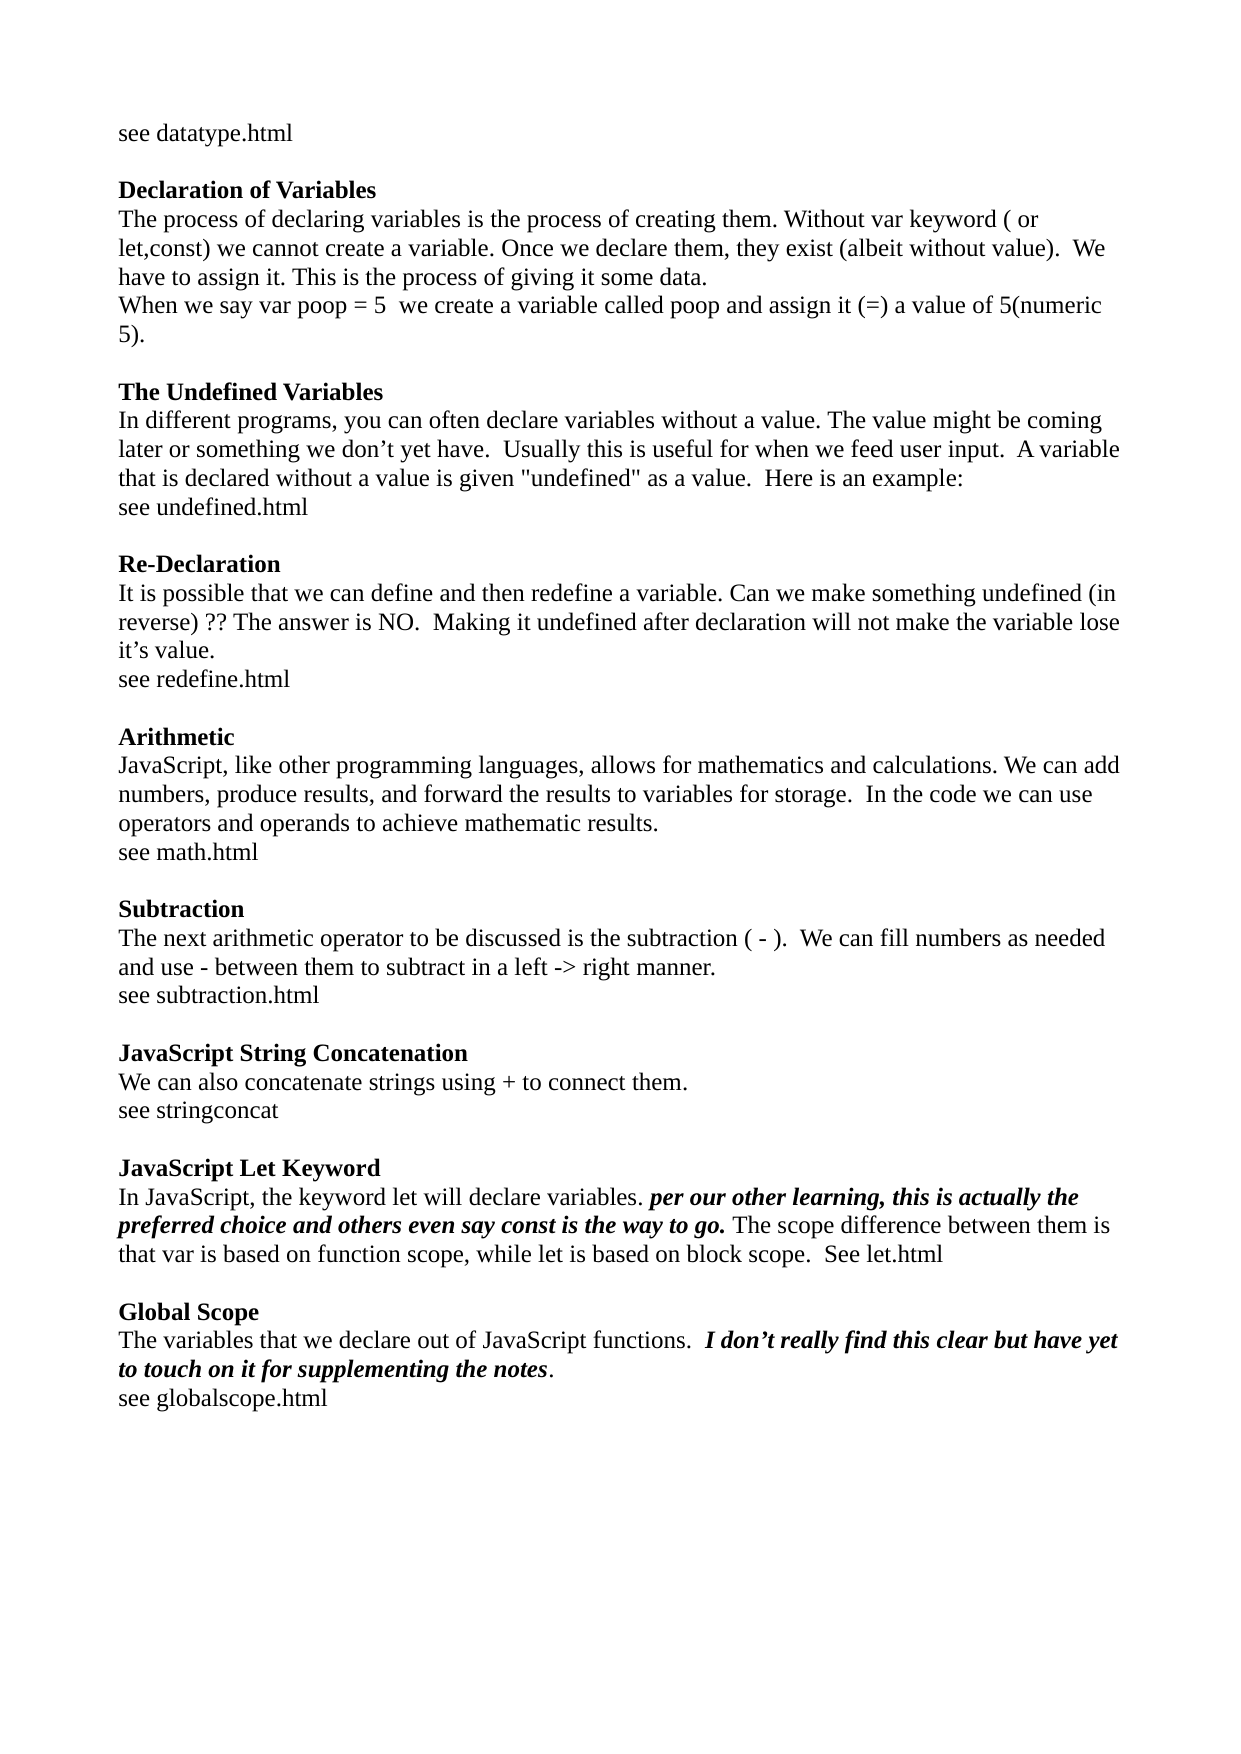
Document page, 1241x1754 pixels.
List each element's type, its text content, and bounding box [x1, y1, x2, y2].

text The next arithmetic operator to be discussed is the subtraction ( - ). We can fill numbers as needed and use - between them to subtract in a left -> right manner. [118, 923, 1122, 981]
text The Undefined Variables [118, 377, 1122, 406]
text In different programs, you can often declare variables without a value. The value might be coming later or something we don’t yet have. Usually this is useful for when we feed user input. A variable that is declared without a value is given "undefined" as a value. Here is an example: [118, 406, 1122, 492]
text see stringconcat [118, 1096, 1122, 1124]
text see undefined.html [118, 492, 1122, 521]
text JavaScript String Concatenation [118, 1038, 1122, 1067]
text see redefine.html [118, 664, 1122, 693]
text The process of declaring variables is the process of creating them. Without var keyword ( or let,const) we cannot create a variable. Once we declare them, they exist (albeit without value). We have to assign it. This is the process of giving it some data. [118, 204, 1122, 291]
text JavaScript, like other programming languages, allows for mathematics and calculations. We can add numbers, produce results, and forward the results to variables for storage. In the code we can use operators and operands to achieve mathematic results. [118, 751, 1122, 837]
text see datatype.html [118, 118, 1122, 147]
text Global Scope [118, 1297, 1122, 1326]
text It is possible that we can define and then redefine a variable. Can we make something undefined (in reverse) ?? The answer is NO. Making it undefined after declaration will not make the variable lose it’s value. [118, 578, 1122, 664]
text Re-Declaration [118, 549, 1122, 578]
text Declaration of Variables [118, 176, 1122, 204]
text see subtraction.html [118, 981, 1122, 1009]
text see math.html [118, 837, 1122, 866]
text JavaScript Let Keyword [118, 1153, 1122, 1182]
text see globalscope.html [118, 1383, 1122, 1412]
text The variables that we declare out of JavaScript functions. I don’t really find this clear but have yet to touch on it for supplementing the notes. [118, 1326, 1122, 1383]
text We can also concatenate strings using + to connect them. [118, 1067, 1122, 1096]
text In JavaScript, the keyword let will declare variables. per our other learning, this is actually the preferred choice and others even say const is the way to go. The scope difference between them is that var is based on function scope, while let is based on block scope. See let.html [118, 1182, 1122, 1268]
text When we say var poop = 5 we create a variable called poop and assign it (=) a value of 5(numeric 5). [118, 291, 1122, 348]
text Arithmetic [118, 722, 1122, 751]
text Subtraction [118, 894, 1122, 923]
